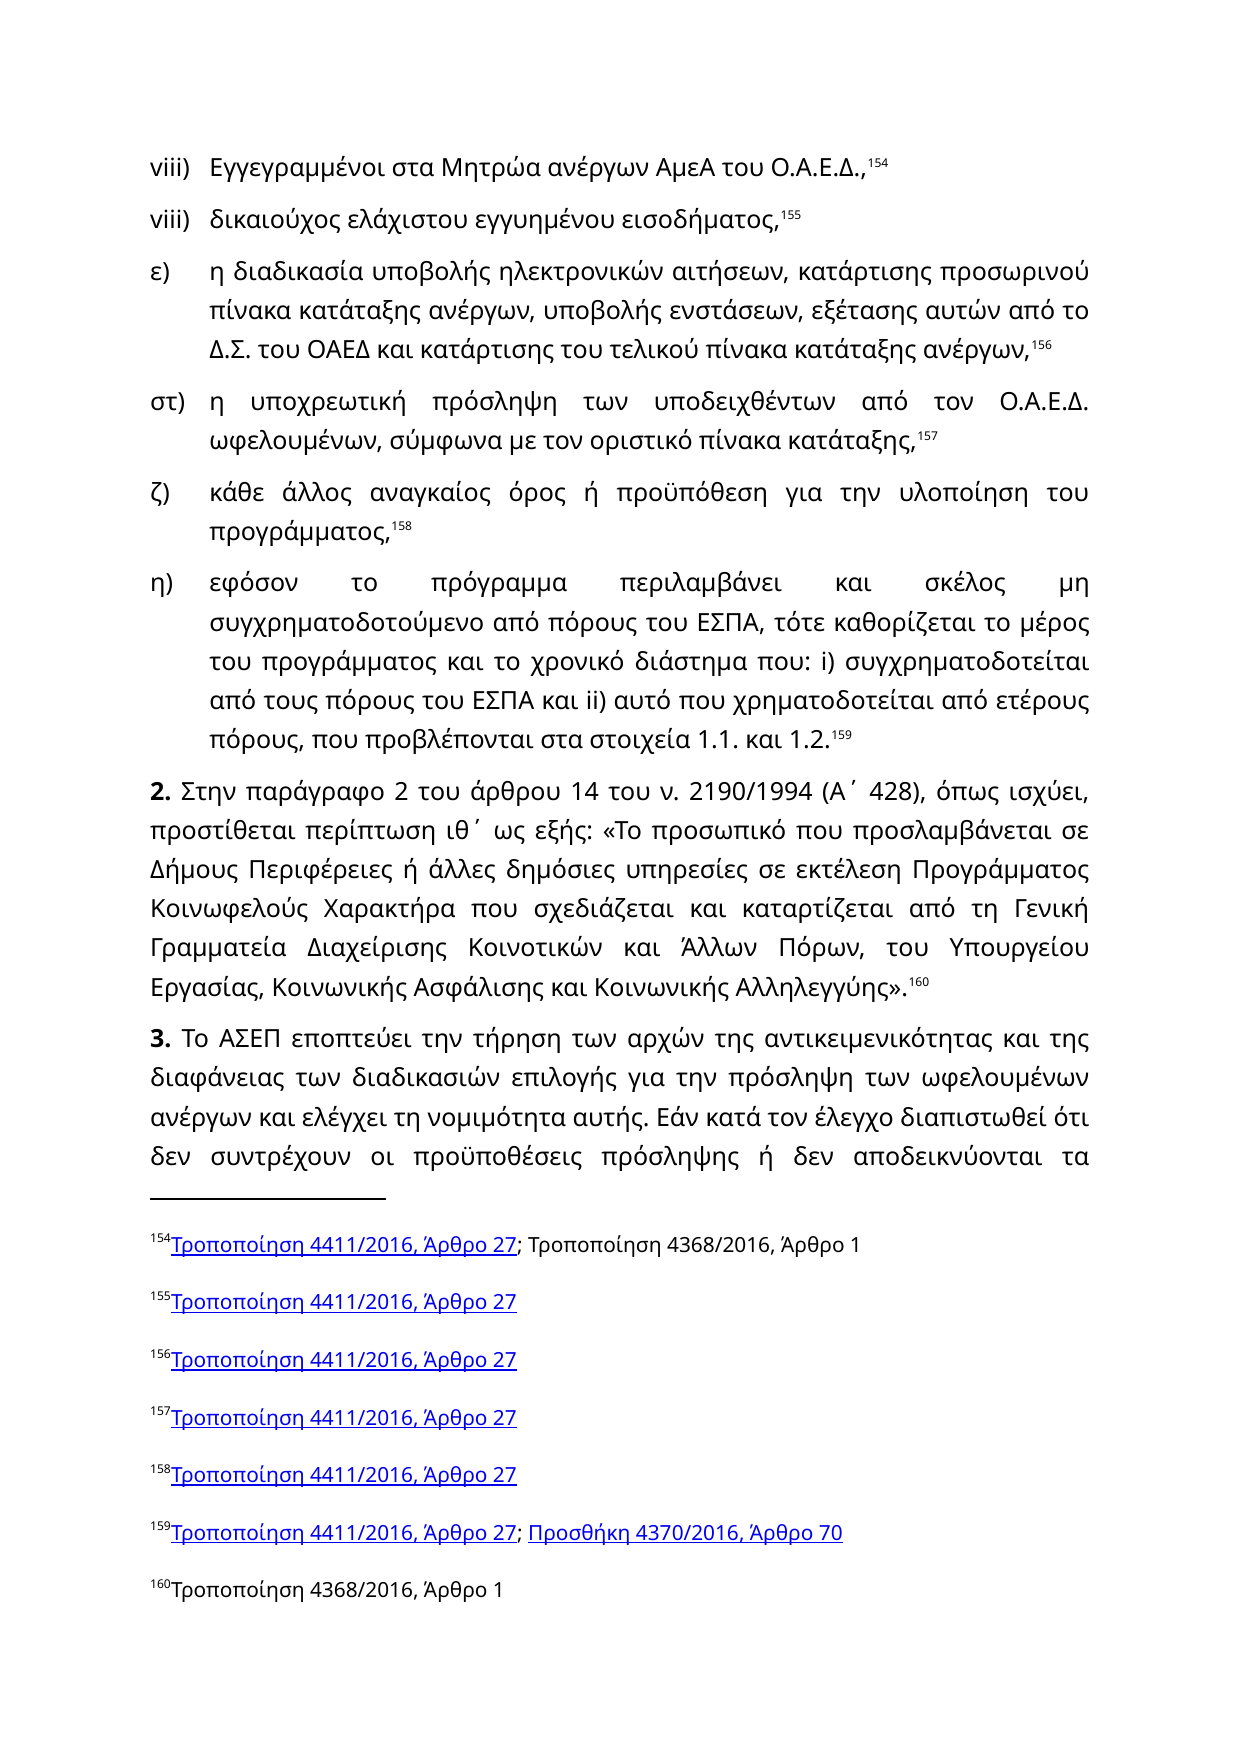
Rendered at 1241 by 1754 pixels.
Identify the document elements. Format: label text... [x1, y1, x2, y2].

list η) εφόσον το πρόγραμμα περιλαμβάνει και σκέλος μη συγχρηματοδοτούμενο από πόρους του ΕΣΠΑ, τότε καθορίζεται το μέρος του προγράμματος και το χρονικό διάστημα που: i) συγχρηματοδοτείται από τους πόρους του ΕΣΠΑ και ii) αυτό που χρηματοδοτείται από ετέρους πόρους, που προβλέπονται στα στοιχεία 1.1. και 1.2. [150, 565, 1090, 756]
text Τροποποίηση 4411/2016, Άρθρο 27 [150, 1345, 1090, 1373]
text 3. Το ΑΣΕΠ εποπτεύει την τήρηση των αρχών της αντικειμενικότητας και της διαφάνειας των διαδικασιών επιλογής για την πρόσληψη των ωφελουμένων ανέργων και ελέγχει τη νομιμότητα αυτής. Εάν κατά τον έλεγχο διαπιστωθεί ότι δεν συντρέχουν οι προϋποθέσεις πρόσληψης ή δεν αποδεικνύονται τα [150, 1021, 1090, 1172]
text Τροποποίηση 4411/2016, Άρθρο 27 [150, 1287, 1090, 1316]
text Τροποποίηση 4368/2016, Άρθρο 1 [150, 1576, 1090, 1604]
text Τροποποίηση 4411/2016, Άρθρο 27 [150, 1403, 1090, 1431]
list ε) η διαδικασία υποβολής ηλεκτρονικών αιτήσεων, κατάρτισης προσωρινού πίνακα κατάταξης ανέργων, υποβολής ενστάσεων, εξέτασης αυτών από το Δ.Σ. του ΟΑΕΔ και κατάρτισης του τελικού πίνακα κατάταξης ανέργων, [150, 253, 1090, 366]
list στ) η υποχρεωτική πρόσληψη των υποδειχθέντων από τον Ο.Α.Ε.Δ. ωφελουμένων, σύμφωνα με τον οριστικό πίνακα κατάταξης, [150, 383, 1090, 457]
list viii) Εγγεγραμμένοι στα Μητρώα ανέργων ΑμεΑ του Ο.Α.Ε.Δ., [150, 150, 1090, 184]
list ζ) κάθε άλλος αναγκαίος όρος ή προϋπόθεση για την υλοποίηση του προγράμματος, [150, 474, 1090, 547]
text 2. Στην παράγραφο 2 του άρθρου 14 του ν. 2190/1994 (Α΄ 428), όπως ισχύει, προστίθεται περίπτωση ιθ΄ ως εξής: «Το προσωπικό που προσλαμβάνεται σε Δήμους Περιφέρειες ή άλλες δημόσιες υπηρεσίες σε εκτέλεση Προγράμματος Κοινωφελούς Χαρακτήρα που σχεδιάζεται και καταρτίζεται από τη Γενική Γραμματεία Διαχείρισης Κοινοτικών και Άλλων Πόρων, του Υπουργείου Εργασίας, Κοινωνικής Ασφάλισης και Κοινωνικής Αλληλεγγύης». [150, 773, 1090, 1003]
text Τροποποίηση 4411/2016, Άρθρο 27; Τροποποίηση 4368/2016, Άρθρο 1 [150, 1230, 1090, 1258]
text Τροποποίηση 4411/2016, Άρθρο 27 [150, 1460, 1090, 1489]
text Τροποποίηση 4411/2016, Άρθρο 27; Προσθήκη 4370/2016, Άρθρο 70 [150, 1518, 1090, 1546]
list viii) δικαιούχος ελάχιστου εγγυημένου εισοδήματος, [150, 202, 1090, 236]
